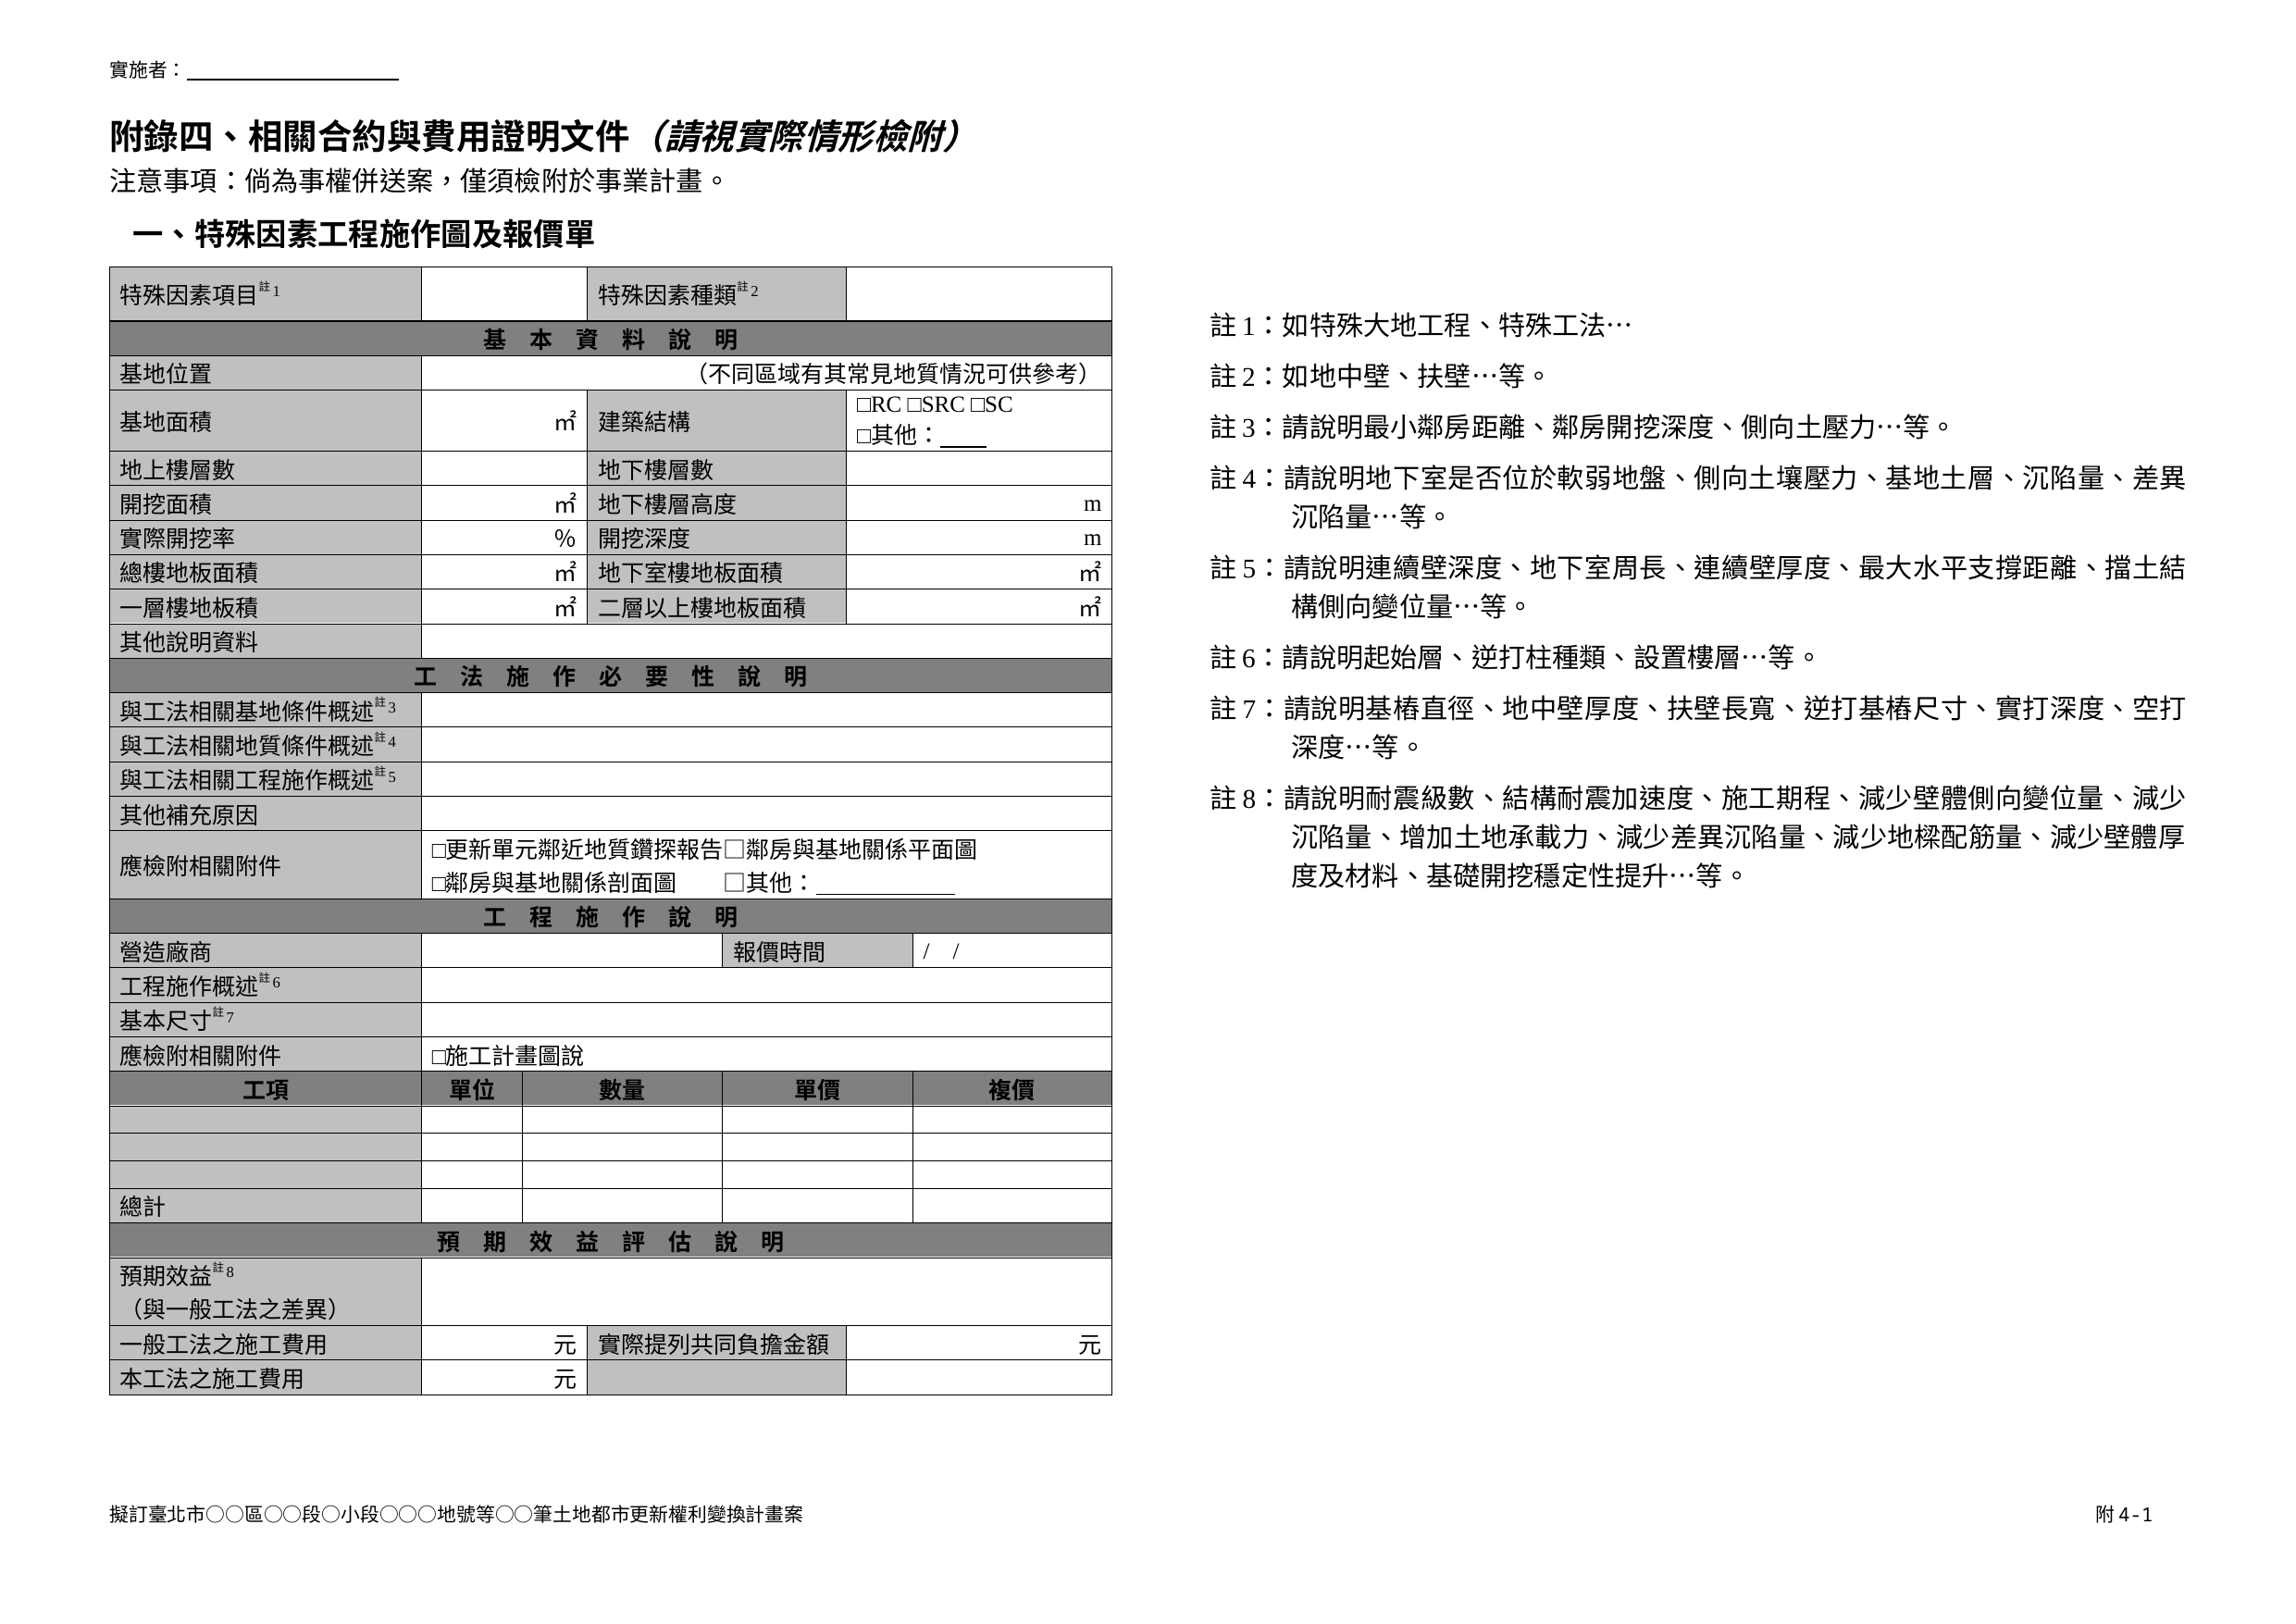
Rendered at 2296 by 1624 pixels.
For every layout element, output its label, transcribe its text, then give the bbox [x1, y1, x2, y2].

table_cell [723, 1189, 912, 1222]
table_cell ㎡ [422, 555, 587, 589]
table_cell 工程施作概述註6 [110, 968, 421, 1002]
table_cell 與工法相關工程施作概述註5 [110, 762, 421, 796]
table_cell 開挖面積 [110, 486, 421, 520]
table_cell [422, 452, 587, 485]
table_cell 報價時間 [723, 934, 912, 967]
table_cell [110, 1107, 421, 1133]
table_cell [422, 625, 1111, 658]
table_cell 元 [422, 1360, 587, 1395]
table_cell [723, 1107, 912, 1133]
table_cell 總計 [110, 1189, 421, 1222]
subtitle 附錄四、相關合約與費用證明文件（請視實際情形檢附） [109, 109, 2186, 159]
table_cell [422, 1161, 522, 1188]
table_cell [913, 1107, 1111, 1133]
table_cell [422, 934, 722, 967]
table_cell 應檢附相關附件 [110, 1037, 421, 1071]
table_cell 一層樓地板積 [110, 589, 421, 623]
table_header [422, 267, 587, 320]
text 一、特殊因素工程施作圖及報價單 [132, 210, 1127, 254]
table_cell ㎡ [422, 486, 587, 520]
table_cell [422, 1189, 522, 1222]
table_cell 其他說明資料 [110, 625, 421, 658]
table_cell □更新單元鄰近地質鑽探報告□鄰房與基地關係平面圖 □鄰房與基地關係剖面圖 □其他： [422, 831, 1111, 899]
table_cell m [847, 486, 1111, 520]
table_cell [847, 452, 1111, 485]
table_cell 工項 [110, 1072, 421, 1105]
table_cell 實際開挖率 [110, 521, 421, 554]
table_cell 開挖深度 [588, 521, 846, 554]
table_cell 數量 [523, 1072, 722, 1105]
table_cell [523, 1107, 722, 1133]
table_cell [422, 968, 1111, 1002]
table_cell [588, 1360, 846, 1395]
table_cell [723, 1161, 912, 1188]
table_cell 本工法之施工費用 [110, 1360, 421, 1395]
table_cell 基本尺寸註7 [110, 1003, 421, 1036]
table_cell 總樓地板面積 [110, 555, 421, 589]
table_cell 實際提列共同負擔金額 [588, 1326, 846, 1359]
table_cell [847, 1360, 1111, 1395]
text 註8：請說明耐震級數、結構耐震加速度、施工期程、減少壁體側向變位量、減少沉陷量、增加土地承載力、減少差異沉陷量、減少地樑配筋量、減少壁體厚度及材料、基礎開挖穩定性提升…等。 [1210, 776, 2186, 894]
table_cell 地下樓層高度 [588, 486, 846, 520]
text 註1：如特殊大地工程、特殊工法… [1210, 304, 2186, 343]
table_cell 基地位置 [110, 356, 421, 390]
text 註5：請說明連續壁深度、地下室周長、連續壁厚度、最大水平支撐距離、擋土結構側向變位量…等。 [1210, 546, 2186, 625]
table_cell 工 程 施 作 說 明 [110, 899, 1111, 933]
table_cell ㎡ [847, 555, 1111, 589]
table_cell 單位 [422, 1072, 522, 1105]
text 注意事項：倘為事權併送案，僅須檢附於事業計畫。 [109, 159, 2186, 199]
table_cell 應檢附相關附件 [110, 831, 421, 899]
table_cell [422, 1134, 522, 1160]
table_cell □施工計畫圖說 [422, 1037, 1111, 1071]
table_cell 元 [847, 1326, 1111, 1359]
table_cell 基 本 資 料 說 明 [110, 322, 1111, 355]
table_cell 元 [422, 1326, 587, 1359]
table_cell [723, 1134, 912, 1160]
table_cell [422, 797, 1111, 830]
table_cell [110, 1134, 421, 1160]
table_cell / / [913, 934, 1111, 967]
table_cell [523, 1134, 722, 1160]
text 註7：請說明基樁直徑、地中壁厚度、扶壁長寬、逆打基樁尺寸、實打深度、空打深度…等。 [1210, 687, 2186, 765]
table_cell 營造廠商 [110, 934, 421, 967]
table_cell [913, 1189, 1111, 1222]
text 註6：請說明起始層、逆打柱種類、設置樓層…等。 [1210, 636, 2186, 676]
text 註4：請說明地下室是否位於軟弱地盤、側向土壤壓力、基地土層、沉陷量、差異沉陷量…等。 [1210, 456, 2186, 535]
table_cell ㎡ [847, 589, 1111, 623]
table_cell 與工法相關地質條件概述註4 [110, 727, 421, 762]
table_cell [422, 1258, 1111, 1325]
table_cell [422, 1107, 522, 1133]
table_cell ％ [422, 521, 587, 554]
table_header [847, 267, 1111, 320]
table_cell 預期效益註8 （與一般工法之差異） [110, 1258, 421, 1325]
table_cell 工 法 施 作 必 要 性 說 明 [110, 659, 1111, 692]
text 註3：請說明最小鄰房距離、鄰房開挖深度、側向土壓力…等。 [1210, 405, 2186, 445]
table_cell 地下室樓地板面積 [588, 555, 846, 589]
table_header 特殊因素種類註2 [588, 267, 846, 320]
table_cell [913, 1161, 1111, 1188]
table_cell [422, 693, 1111, 726]
table_cell 單價 [723, 1072, 912, 1105]
table_cell 複價 [913, 1072, 1111, 1105]
table_cell [523, 1161, 722, 1188]
table_cell 建築結構 [588, 391, 846, 451]
text 註2：如地中壁、扶壁…等。 [1210, 355, 2186, 394]
table_cell [523, 1189, 722, 1222]
table_cell 地上樓層數 [110, 452, 421, 485]
table_cell 二層以上樓地板面積 [588, 589, 846, 623]
table_cell 其他補充原因 [110, 797, 421, 830]
table_cell [422, 762, 1111, 796]
table_cell m [847, 521, 1111, 554]
table_cell 與工法相關基地條件概述註3 [110, 693, 421, 726]
table_cell [913, 1134, 1111, 1160]
table_cell 預 期 效 益 評 估 說 明 [110, 1223, 1111, 1257]
table_cell [422, 1003, 1111, 1036]
table_cell 基地面積 [110, 391, 421, 451]
table_cell [422, 727, 1111, 762]
table_cell 一般工法之施工費用 [110, 1326, 421, 1359]
table_cell □RC □SRC □SC □其他： [847, 391, 1111, 451]
table_cell 地下樓層數 [588, 452, 846, 485]
table_cell ㎡ [422, 589, 587, 623]
table_cell （不同區域有其常見地質情況可供參考） [422, 356, 1111, 390]
table_header 特殊因素項目註1 [110, 267, 421, 320]
table_cell [110, 1161, 421, 1188]
table_cell ㎡ [422, 391, 587, 451]
